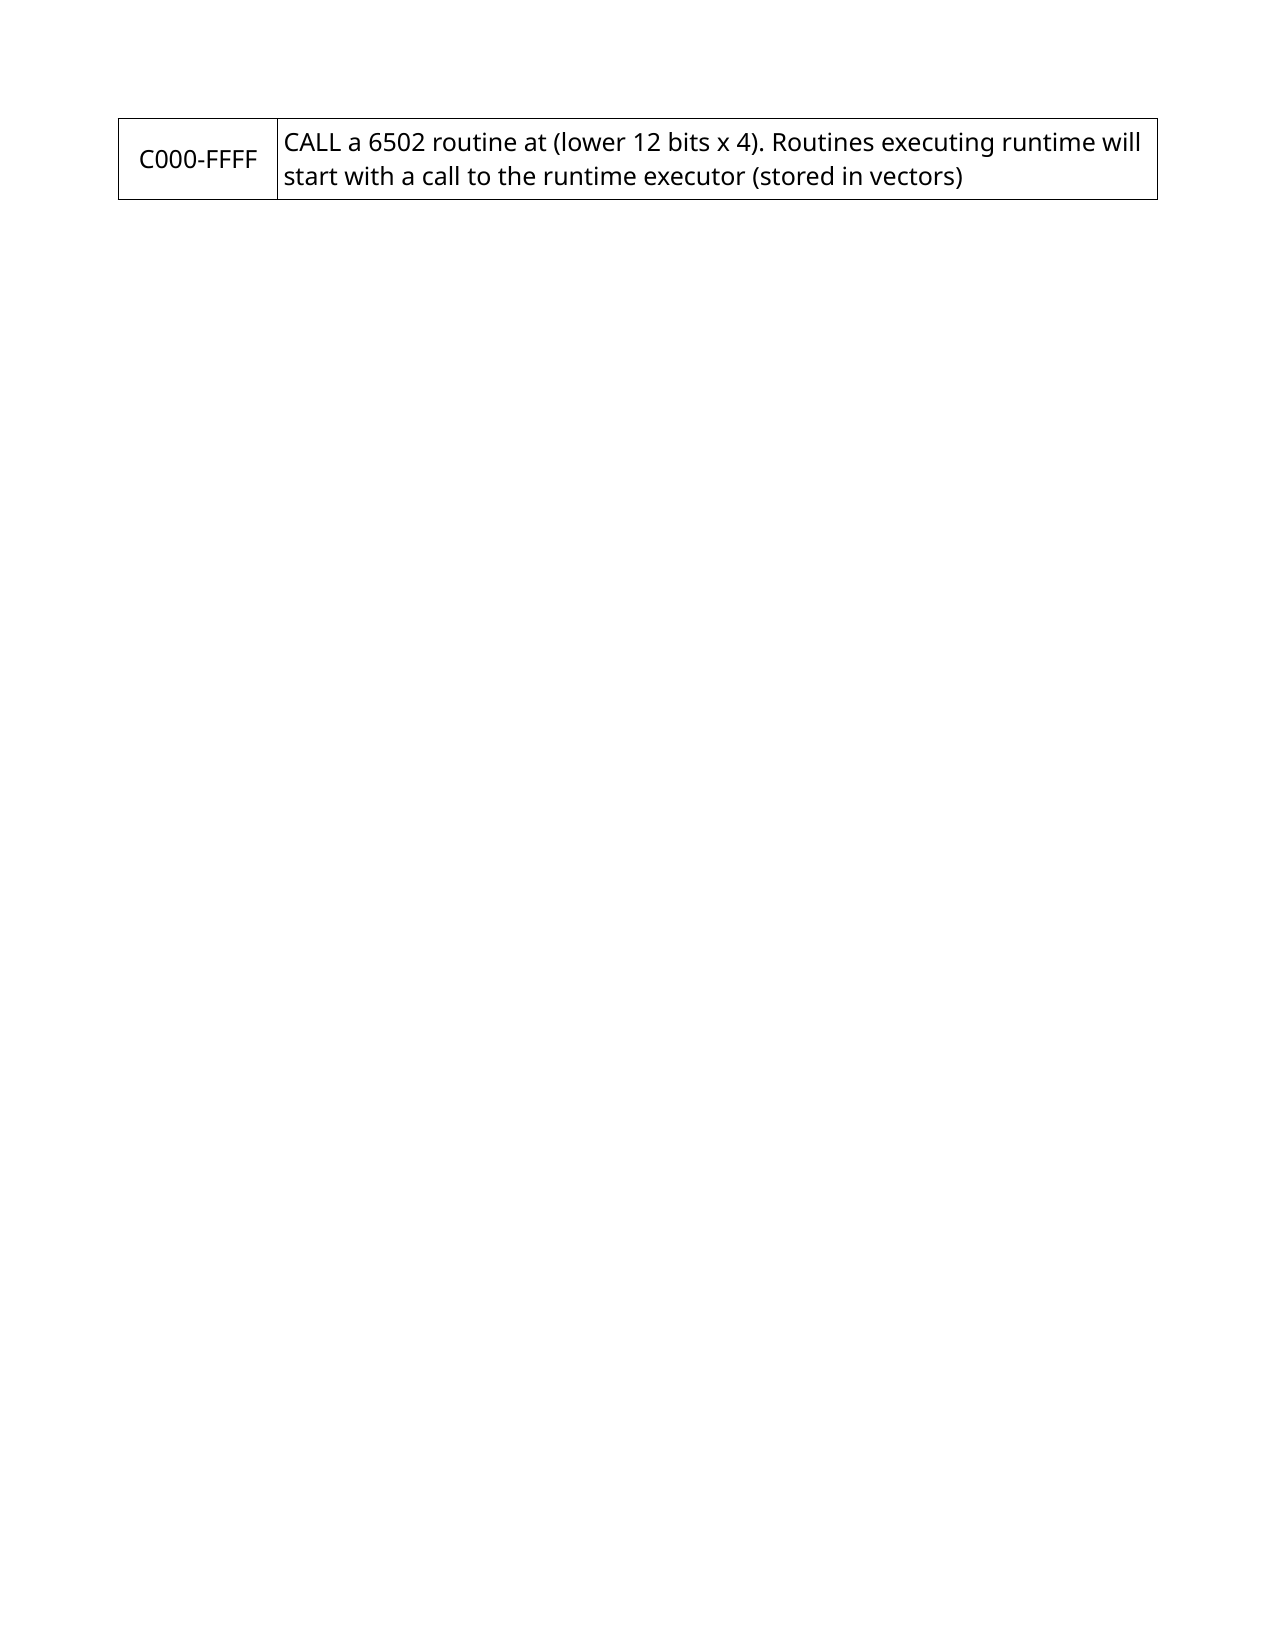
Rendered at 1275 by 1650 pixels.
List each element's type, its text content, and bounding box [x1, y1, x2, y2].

table_cell C000-FFFF [119, 119, 277, 199]
table_cell CALL a 6502 routine at (lower 12 bits x 4). Routines executing runtime will start with a call to the runtime executor (stored in vectors) [278, 119, 1157, 199]
